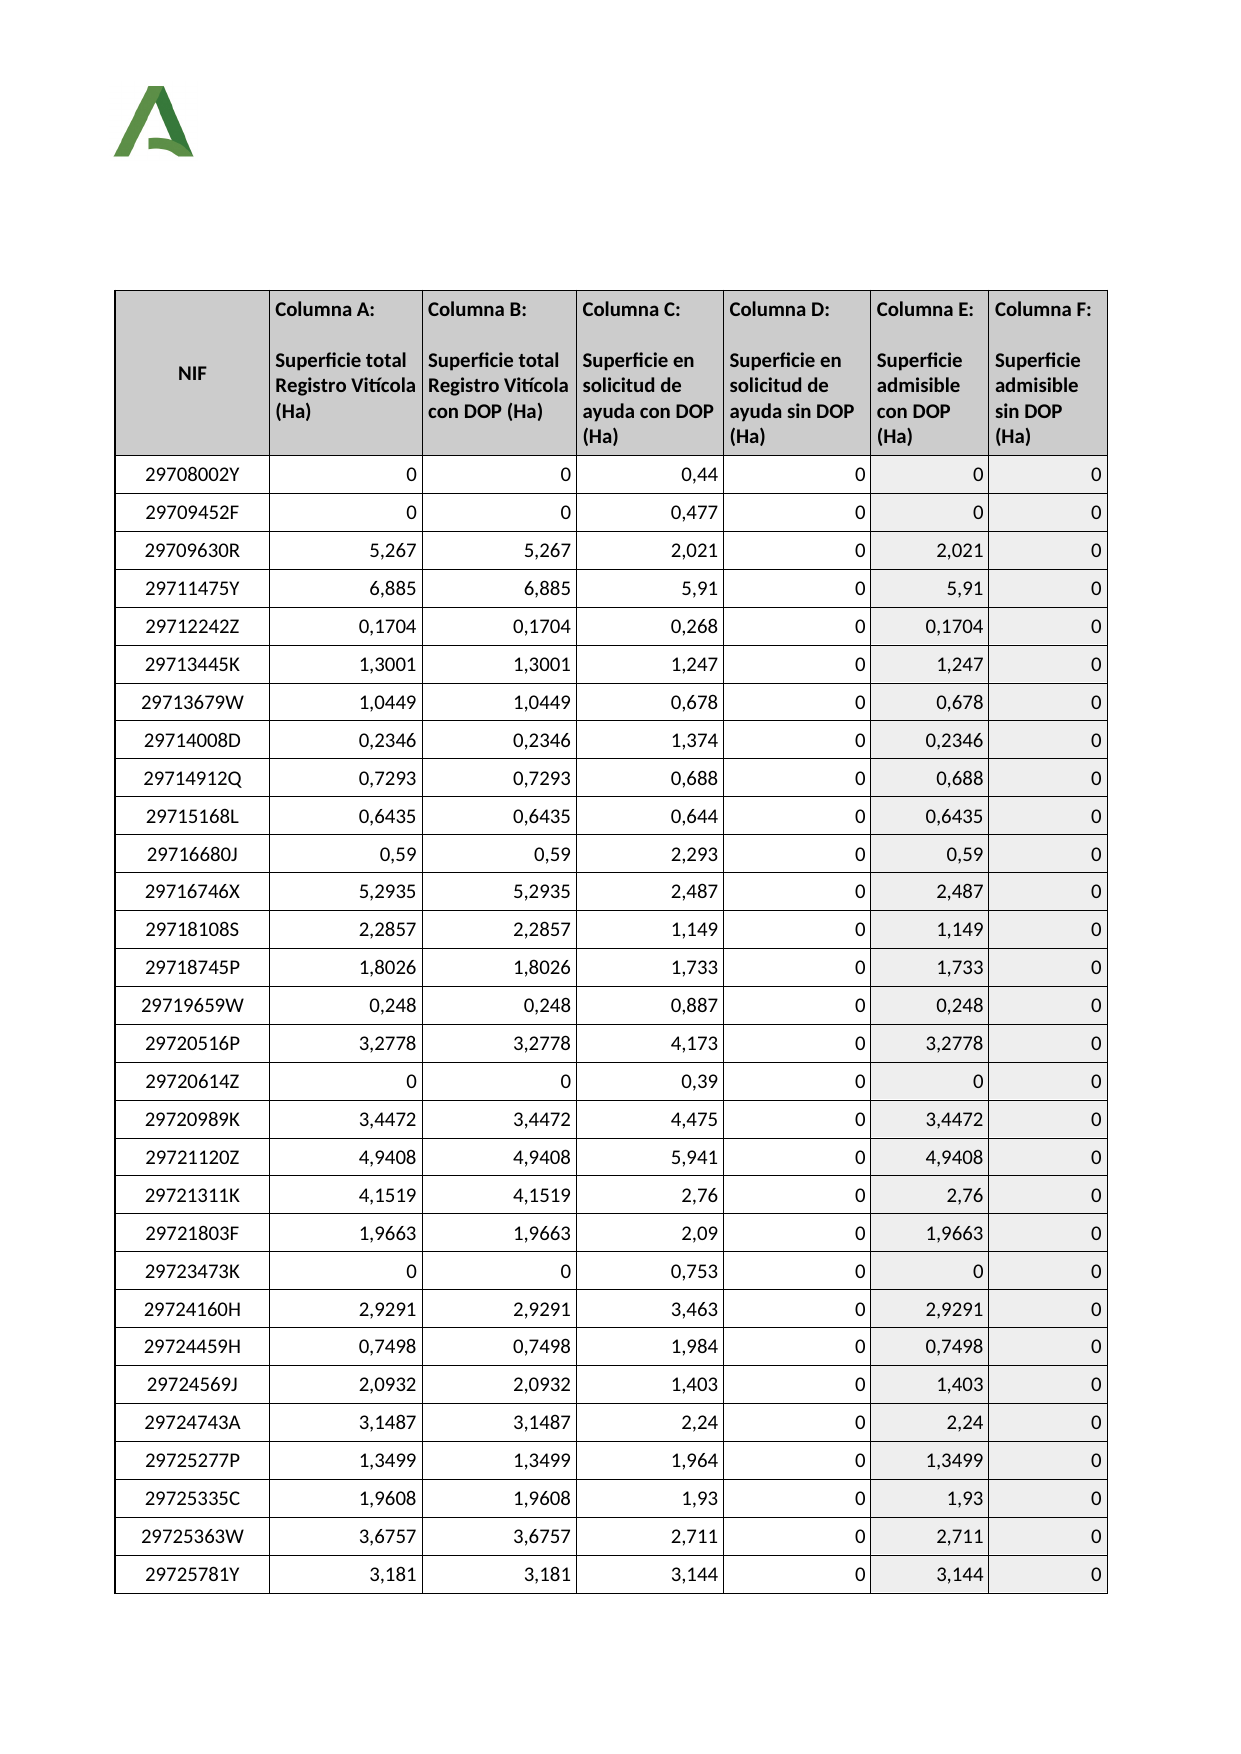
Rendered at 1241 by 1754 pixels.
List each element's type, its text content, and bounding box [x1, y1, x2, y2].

table_cell 0 [989, 646, 1107, 682]
table_cell 2,021 [871, 532, 988, 569]
table_header Columna B: Superficie total Registro Vitícola con DOP (Ha) [423, 291, 576, 455]
table_cell 0 [724, 721, 870, 758]
table_cell 0 [989, 987, 1107, 1024]
table_cell 0,1704 [871, 608, 988, 644]
table_cell 1,9608 [423, 1480, 576, 1517]
table_cell 0 [724, 1101, 870, 1137]
table_cell 0 [989, 1063, 1107, 1099]
table_cell 1,149 [871, 911, 988, 948]
table_cell 0 [989, 1556, 1107, 1592]
table_cell 0,688 [577, 759, 723, 796]
table_cell 1,3001 [270, 646, 422, 682]
table_cell 29715168L [116, 797, 269, 834]
table_cell 29725363W [116, 1518, 269, 1554]
table_cell 29724459H [116, 1328, 269, 1365]
table_cell 0,248 [270, 987, 422, 1024]
table_cell 0 [724, 1025, 870, 1062]
table_cell 2,2857 [270, 911, 422, 948]
table_cell 2,24 [577, 1404, 723, 1441]
table_cell 29720614Z [116, 1063, 269, 1099]
table_cell 0 [724, 608, 870, 644]
table_cell 0 [724, 570, 870, 607]
table_cell 0 [989, 1214, 1107, 1251]
table_cell 1,93 [577, 1480, 723, 1517]
table_cell 0 [423, 1063, 576, 1099]
table_cell 29724160H [116, 1290, 269, 1327]
table_cell 29711475Y [116, 570, 269, 607]
table_cell 29723473K [116, 1252, 269, 1289]
table_cell 0 [989, 949, 1107, 986]
table_cell 0 [724, 1480, 870, 1517]
table_cell 0 [989, 797, 1107, 834]
table_header Columna C: Superficie en solicitud de ayuda con DOP (Ha) [577, 291, 723, 455]
table_cell 0 [724, 835, 870, 872]
table_cell 3,181 [270, 1556, 422, 1592]
table_cell 0 [724, 911, 870, 948]
table_cell 2,9291 [423, 1290, 576, 1327]
picture [109, 81, 198, 161]
table_cell 1,8026 [423, 949, 576, 986]
table_cell 0 [989, 1290, 1107, 1327]
table_cell 0 [423, 494, 576, 531]
table_cell 1,733 [871, 949, 988, 986]
table_cell 0 [724, 949, 870, 986]
table_cell 29724569J [116, 1366, 269, 1403]
table_cell 1,247 [871, 646, 988, 682]
table_cell 2,9291 [270, 1290, 422, 1327]
table_cell 0 [724, 873, 870, 910]
table_cell 2,711 [871, 1518, 988, 1554]
table_cell 0 [724, 1442, 870, 1479]
table_cell 0 [724, 1366, 870, 1403]
table_cell 29721803F [116, 1214, 269, 1251]
table_cell 3,6757 [270, 1518, 422, 1554]
table_cell 3,2778 [270, 1025, 422, 1062]
table_cell 1,247 [577, 646, 723, 682]
table_cell 29725781Y [116, 1556, 269, 1592]
table_cell 1,3499 [270, 1442, 422, 1479]
table_cell 6,885 [270, 570, 422, 607]
table_cell 0 [270, 456, 422, 493]
table_cell 1,403 [577, 1366, 723, 1403]
table_cell 29724743A [116, 1404, 269, 1441]
table_cell 0 [989, 1328, 1107, 1365]
table_cell 0,753 [577, 1252, 723, 1289]
table_cell 0 [724, 987, 870, 1024]
table_cell 2,021 [577, 532, 723, 569]
table_cell 29720989K [116, 1101, 269, 1137]
table_header Columna F: Superficie admisible sin DOP (Ha) [989, 291, 1107, 455]
table_cell 0 [724, 1252, 870, 1289]
table_cell 3,1487 [423, 1404, 576, 1441]
table_cell 5,91 [871, 570, 988, 607]
table_cell 0 [989, 1404, 1107, 1441]
table_cell 29713679W [116, 684, 269, 720]
table_cell 3,181 [423, 1556, 576, 1592]
table_cell 3,144 [871, 1556, 988, 1592]
table_cell 3,6757 [423, 1518, 576, 1554]
table_cell 29708002Y [116, 456, 269, 493]
table_cell 0,678 [871, 684, 988, 720]
table_cell 0,248 [423, 987, 576, 1024]
table_cell 0 [989, 759, 1107, 796]
table_cell 2,487 [871, 873, 988, 910]
table_cell 3,4472 [871, 1101, 988, 1137]
table_cell 2,76 [871, 1176, 988, 1213]
table_cell 1,984 [577, 1328, 723, 1365]
table_cell 0 [270, 1063, 422, 1099]
table_cell 1,403 [871, 1366, 988, 1403]
table_cell 29721311K [116, 1176, 269, 1213]
table_cell 0 [724, 1139, 870, 1175]
table_cell 3,2778 [423, 1025, 576, 1062]
table_cell 0 [724, 1176, 870, 1213]
table_cell 0 [724, 1518, 870, 1554]
table_cell 5,91 [577, 570, 723, 607]
table_cell 5,267 [423, 532, 576, 569]
table_cell 2,76 [577, 1176, 723, 1213]
table_cell 2,0932 [423, 1366, 576, 1403]
table_cell 0,2346 [871, 721, 988, 758]
table_cell 3,4472 [423, 1101, 576, 1137]
table_cell 0 [724, 1328, 870, 1365]
table_cell 0,887 [577, 987, 723, 1024]
table_cell 0,7498 [270, 1328, 422, 1365]
table_cell 1,9663 [871, 1214, 988, 1251]
table_cell 29714912Q [116, 759, 269, 796]
table_cell 0 [989, 570, 1107, 607]
table_cell 29714008D [116, 721, 269, 758]
table_cell 29709630R [116, 532, 269, 569]
table_cell 0 [724, 1556, 870, 1592]
table_header Columna D: Superficie en solicitud de ayuda sin DOP (Ha) [724, 291, 870, 455]
table_cell 0 [989, 1442, 1107, 1479]
table_cell 2,2857 [423, 911, 576, 948]
table_cell 0,59 [270, 835, 422, 872]
table_cell 2,9291 [871, 1290, 988, 1327]
table_cell 0 [871, 456, 988, 493]
table_header Columna A: Superficie total Registro Vitícola (Ha) [270, 291, 422, 455]
table_cell 29721120Z [116, 1139, 269, 1175]
table_cell 29712242Z [116, 608, 269, 644]
table_cell 0 [423, 456, 576, 493]
table_cell 1,3499 [871, 1442, 988, 1479]
table_cell 0 [989, 835, 1107, 872]
table_cell 2,24 [871, 1404, 988, 1441]
table_cell 0 [423, 1252, 576, 1289]
table_cell 0,1704 [270, 608, 422, 644]
table_cell 0,688 [871, 759, 988, 796]
table_cell 0 [724, 1214, 870, 1251]
table_cell 2,487 [577, 873, 723, 910]
table_cell 0 [989, 721, 1107, 758]
table_cell 1,3001 [423, 646, 576, 682]
table_cell 0 [989, 873, 1107, 910]
table_cell 0 [989, 911, 1107, 948]
table_cell 5,941 [577, 1139, 723, 1175]
table_cell 1,9663 [423, 1214, 576, 1251]
table_cell 1,0449 [423, 684, 576, 720]
table_cell 29719659W [116, 987, 269, 1024]
table_cell 0 [989, 532, 1107, 569]
table_cell 1,9663 [270, 1214, 422, 1251]
table_cell 1,3499 [423, 1442, 576, 1479]
table_cell 3,4472 [270, 1101, 422, 1137]
table_cell 0,477 [577, 494, 723, 531]
table_header NIF [116, 291, 269, 455]
table_cell 5,267 [270, 532, 422, 569]
table_cell 2,09 [577, 1214, 723, 1251]
table_cell 5,2935 [423, 873, 576, 910]
table_cell 0,268 [577, 608, 723, 644]
table_cell 29716746X [116, 873, 269, 910]
table_cell 29713445K [116, 646, 269, 682]
table_cell 0 [724, 1404, 870, 1441]
table_cell 0 [871, 494, 988, 531]
table_cell 1,149 [577, 911, 723, 948]
table_cell 3,463 [577, 1290, 723, 1327]
table_cell 0 [724, 494, 870, 531]
table_cell 1,9608 [270, 1480, 422, 1517]
table_cell 29718745P [116, 949, 269, 986]
table_cell 0,6435 [423, 797, 576, 834]
table_cell 1,0449 [270, 684, 422, 720]
table_cell 4,1519 [423, 1176, 576, 1213]
table_cell 0,44 [577, 456, 723, 493]
table_cell 0 [871, 1252, 988, 1289]
table_cell 4,9408 [423, 1139, 576, 1175]
table_cell 4,173 [577, 1025, 723, 1062]
table_cell 0,1704 [423, 608, 576, 644]
table_cell 0 [989, 1139, 1107, 1175]
table_cell 0 [989, 1518, 1107, 1554]
table_cell 0,644 [577, 797, 723, 834]
table_cell 6,885 [423, 570, 576, 607]
table_cell 29720516P [116, 1025, 269, 1062]
table_cell 0 [270, 494, 422, 531]
table_cell 2,0932 [270, 1366, 422, 1403]
table_cell 4,9408 [270, 1139, 422, 1175]
table_cell 0,7498 [871, 1328, 988, 1365]
table_cell 0 [724, 684, 870, 720]
table_cell 4,9408 [871, 1139, 988, 1175]
table_cell 0 [724, 759, 870, 796]
table_cell 0 [989, 456, 1107, 493]
table_cell 0,6435 [270, 797, 422, 834]
table_cell 0 [871, 1063, 988, 1099]
table_cell 0 [989, 494, 1107, 531]
table_cell 0,678 [577, 684, 723, 720]
table_cell 0,7498 [423, 1328, 576, 1365]
table_cell 1,93 [871, 1480, 988, 1517]
table_cell 1,374 [577, 721, 723, 758]
table_cell 3,1487 [270, 1404, 422, 1441]
table_cell 0 [724, 532, 870, 569]
table_cell 0,59 [871, 835, 988, 872]
table_header Columna E: Superficie admisible con DOP (Ha) [871, 291, 988, 455]
table_cell 0 [989, 1025, 1107, 1062]
table_cell 1,733 [577, 949, 723, 986]
table_cell 0,7293 [423, 759, 576, 796]
table_cell 0 [989, 1252, 1107, 1289]
table_cell 29725277P [116, 1442, 269, 1479]
table_cell 2,711 [577, 1518, 723, 1554]
table_cell 0 [989, 684, 1107, 720]
table_cell 3,2778 [871, 1025, 988, 1062]
table_cell 0 [724, 1290, 870, 1327]
table_cell 0 [724, 456, 870, 493]
table_cell 0,59 [423, 835, 576, 872]
table_cell 29716680J [116, 835, 269, 872]
table_cell 4,1519 [270, 1176, 422, 1213]
table_cell 0 [724, 646, 870, 682]
table_cell 29718108S [116, 911, 269, 948]
table_cell 0 [724, 1063, 870, 1099]
table_cell 0,248 [871, 987, 988, 1024]
table_cell 3,144 [577, 1556, 723, 1592]
table_cell 0,7293 [270, 759, 422, 796]
table_cell 0 [989, 608, 1107, 644]
table_cell 2,293 [577, 835, 723, 872]
table_cell 0 [989, 1176, 1107, 1213]
table_cell 0 [270, 1252, 422, 1289]
table_cell 0,39 [577, 1063, 723, 1099]
table_cell 0 [989, 1366, 1107, 1403]
table_cell 0,6435 [871, 797, 988, 834]
table_cell 4,475 [577, 1101, 723, 1137]
table_cell 5,2935 [270, 873, 422, 910]
table_cell 0 [989, 1480, 1107, 1517]
table_cell 0,2346 [423, 721, 576, 758]
table_cell 1,8026 [270, 949, 422, 986]
table_cell 29709452F [116, 494, 269, 531]
table_cell 0,2346 [270, 721, 422, 758]
table_cell 0 [724, 797, 870, 834]
table_cell 29725335C [116, 1480, 269, 1517]
table_cell 0 [989, 1101, 1107, 1137]
table_cell 1,964 [577, 1442, 723, 1479]
